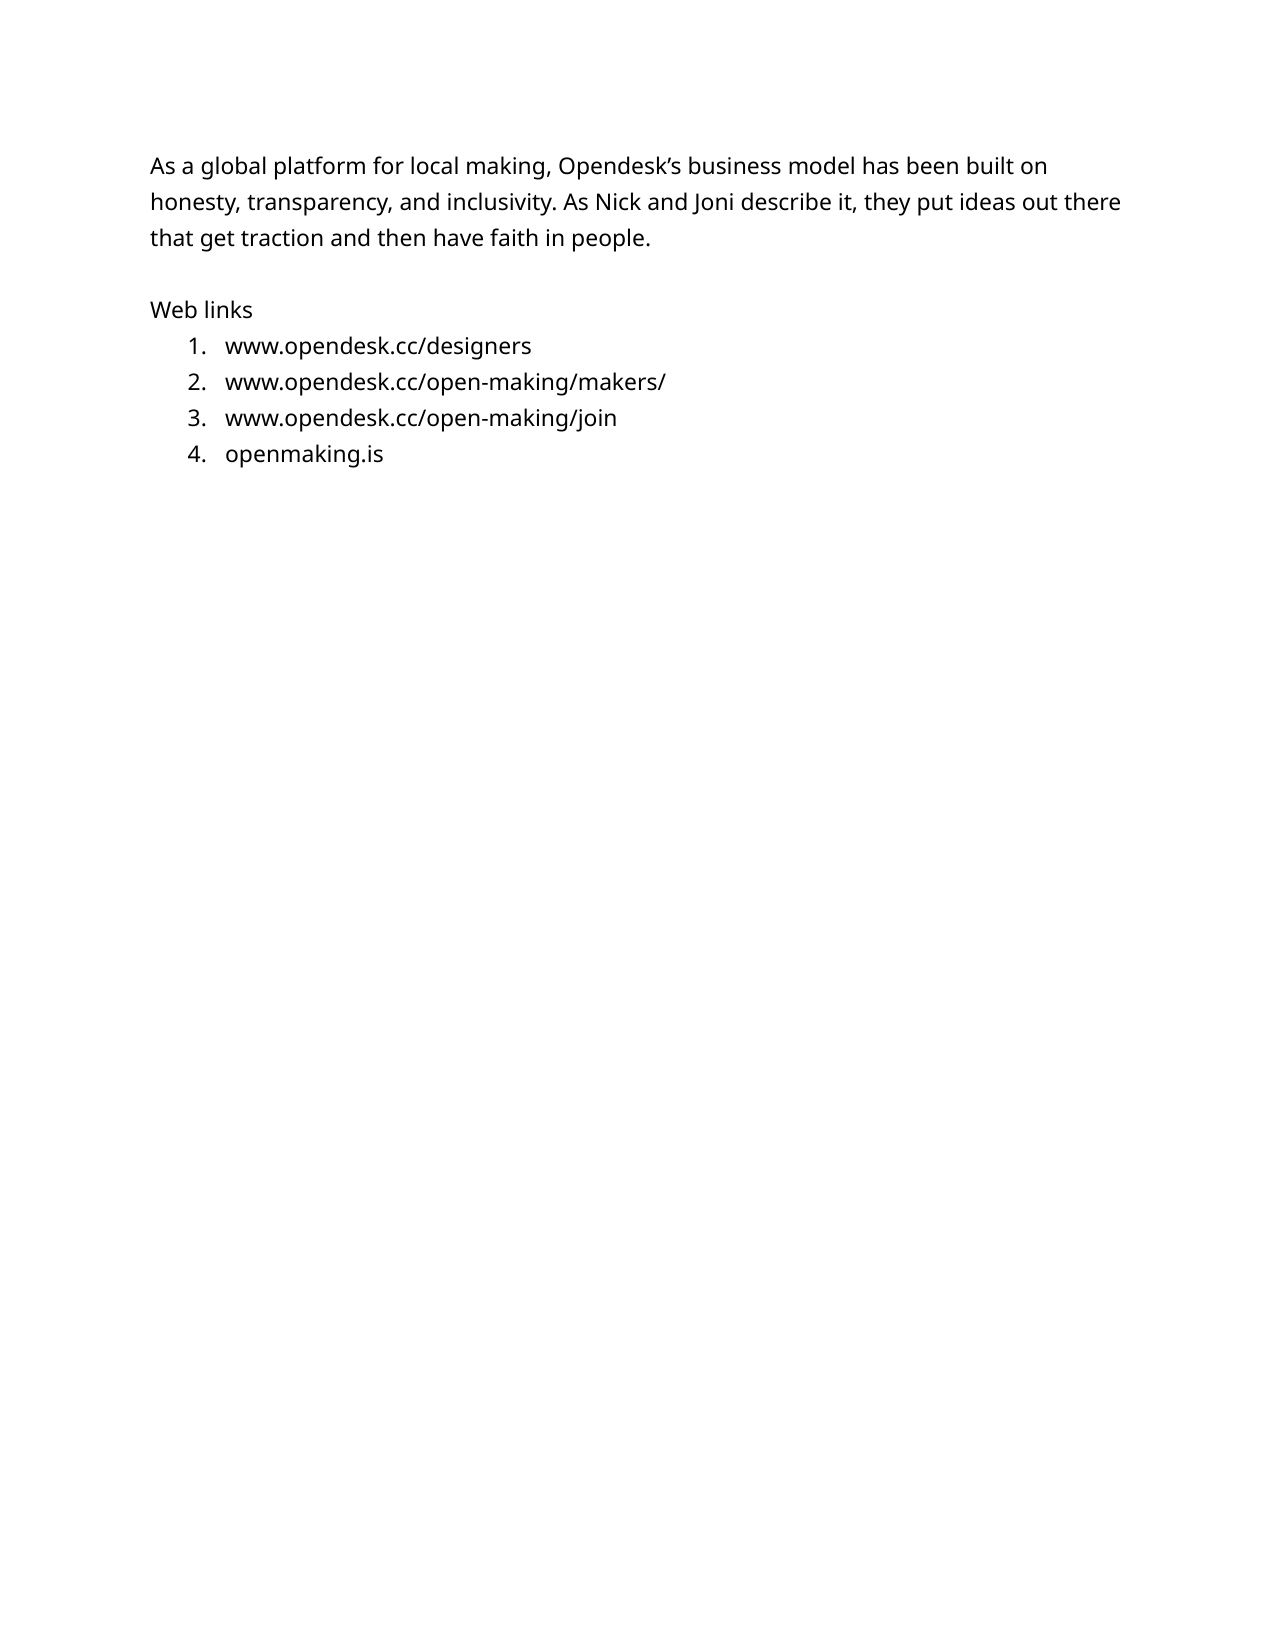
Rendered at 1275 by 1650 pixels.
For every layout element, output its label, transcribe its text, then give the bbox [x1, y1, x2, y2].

list www.opendesk.cc/designers [187, 330, 1125, 361]
text As a global platform for local making, Opendesk’s business model has been built on honesty, transparency, and inclusivity. As Nick and Joni describe it, they put ideas out there that get traction and then have faith in people. [150, 150, 1125, 253]
text Web links [150, 294, 1125, 325]
list openmaking.is [187, 437, 1125, 469]
list www.opendesk.cc/open-making/makers/ [187, 366, 1125, 397]
list www.opendesk.cc/open-making/join [187, 402, 1125, 433]
